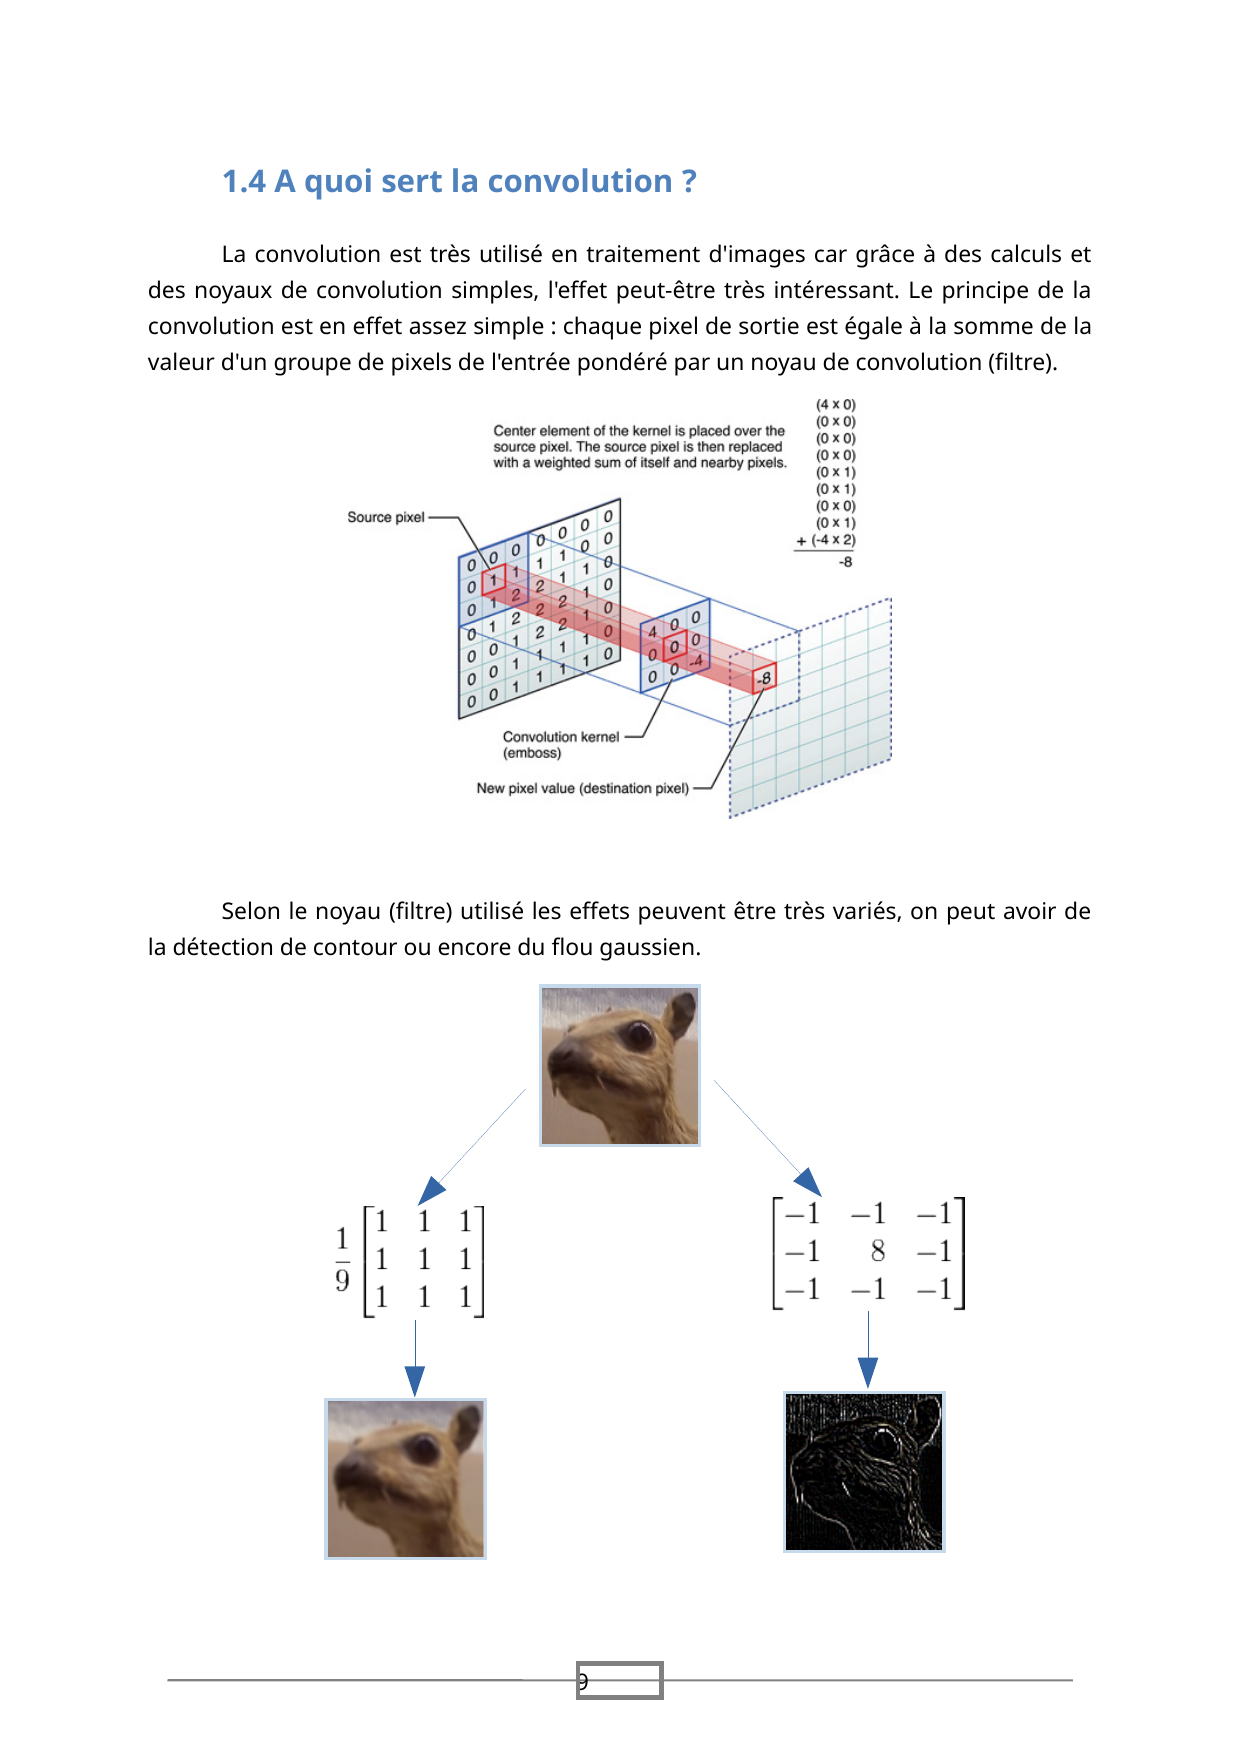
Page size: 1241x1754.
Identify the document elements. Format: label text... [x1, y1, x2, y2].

picture [772, 1197, 965, 1312]
picture [786, 1394, 942, 1550]
subtitle La convolution est très utilisé en traitement d'images car grâce à des calculs et des noyaux de convolution simples, l'effet peut-être très intéressant. Le principe de la convolution est en effet assez simple : chaque pixel de sortie est égale à la somme de la valeur d'un groupe de pixels de l'entrée pondéré par un noyau de convolution (filtre). [148, 238, 1093, 377]
subtitle Selon le noyau (filtre) utilisé les effets peuvent être très variés, on peut avoir de la détection de contour ou encore du flou gaussien. [148, 895, 1093, 962]
picture [542, 988, 698, 1144]
subtitle 1.4 A quoi sert la convolution ? [221, 159, 1093, 202]
picture [335, 1206, 484, 1320]
picture [328, 1401, 484, 1557]
picture [348, 399, 892, 819]
